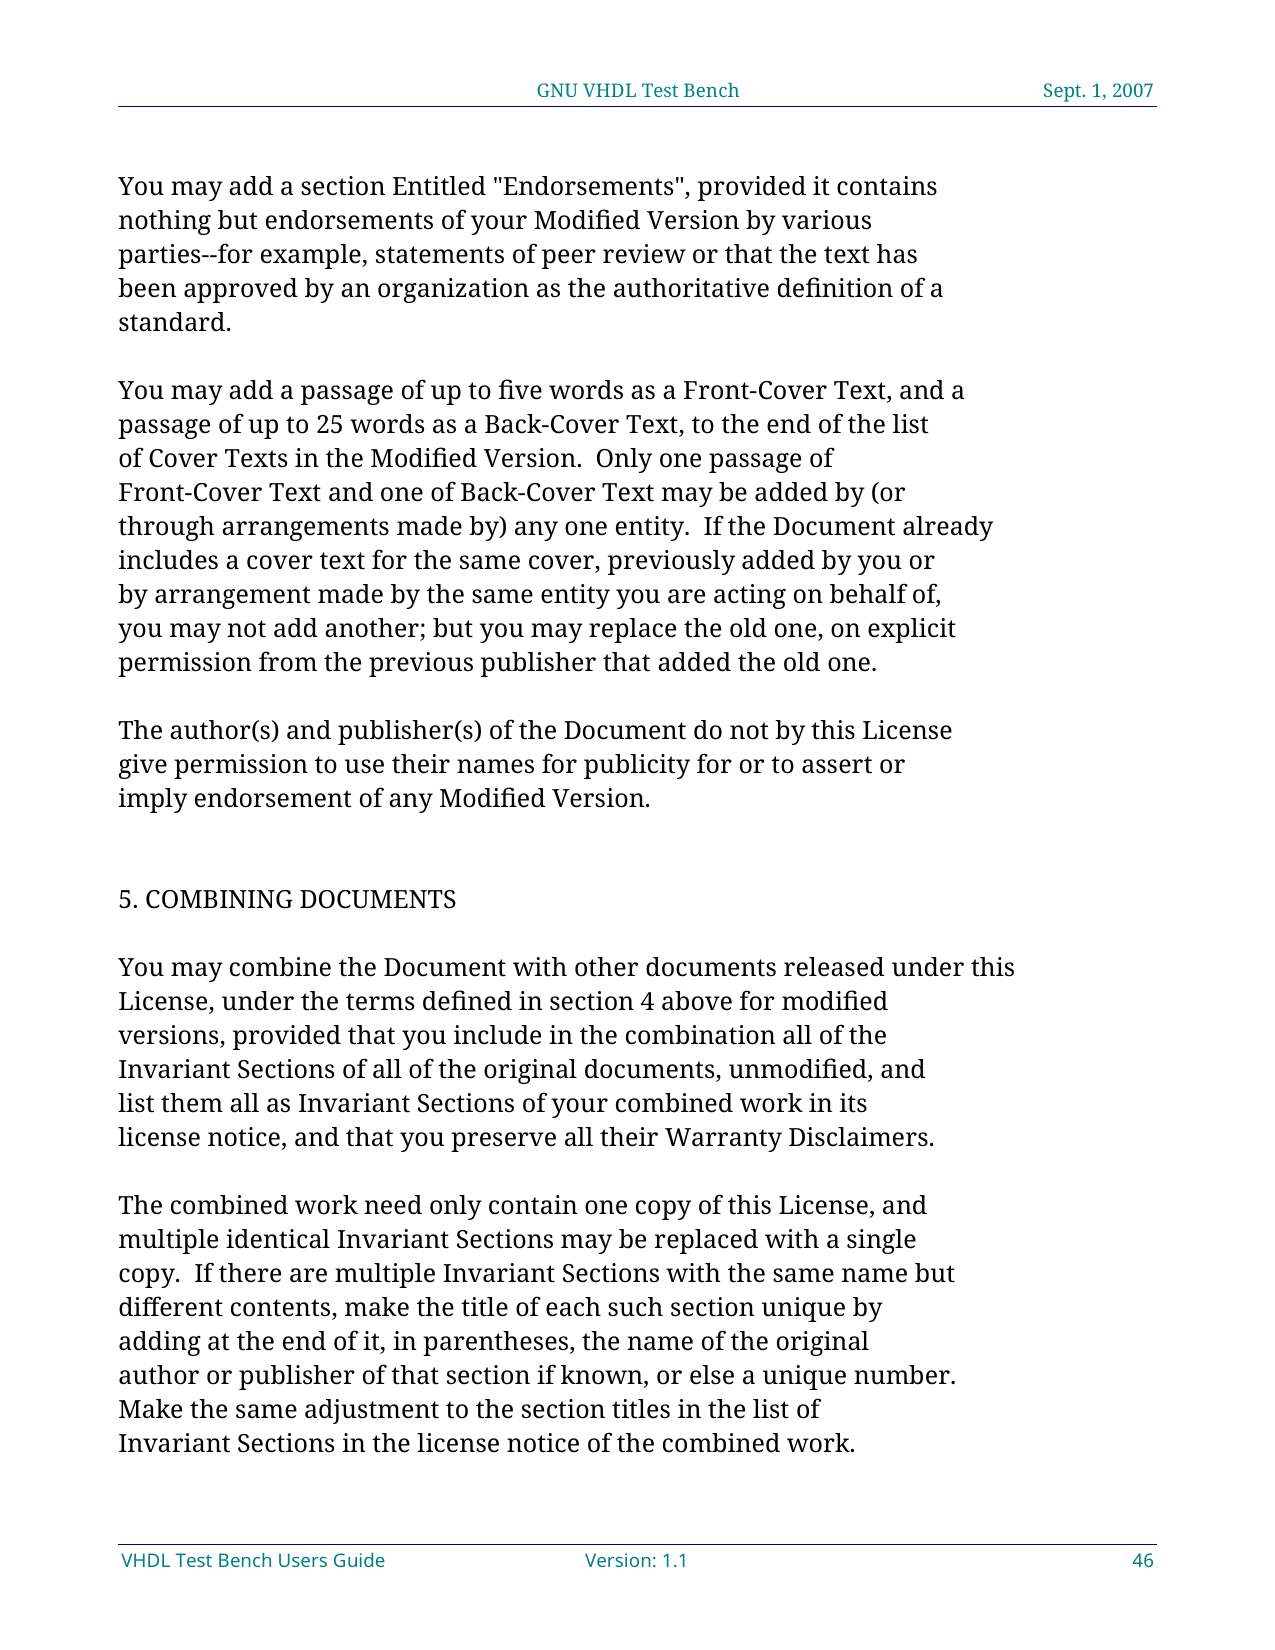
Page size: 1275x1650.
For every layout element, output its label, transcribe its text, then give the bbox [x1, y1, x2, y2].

text includes a cover text for the same cover, previously added by you or [118, 543, 1157, 577]
text you may not add another; but you may replace the old one, on explicit [118, 611, 1157, 645]
text adding at the end of it, in parentheses, the name of the original [118, 1324, 1157, 1358]
text license notice, and that you preserve all their Warranty Disclaimers. [118, 1120, 1157, 1154]
text been approved by an organization as the authoritative definition of a [118, 271, 1157, 305]
text standard. [118, 305, 1157, 339]
text You may combine the Document with other documents released under this [118, 950, 1157, 984]
text different contents, make the title of each such section unique by [118, 1290, 1157, 1324]
text You may add a passage of up to five words as a Front-Cover Text, and a [118, 373, 1157, 407]
text by arrangement made by the same entity you are acting on behalf of, [118, 577, 1157, 611]
text give permission to use their names for publicity for or to assert or [118, 747, 1157, 781]
text imply endorsement of any Modified Version. [118, 781, 1157, 814]
text Make the same adjustment to the section titles in the list of [118, 1392, 1157, 1426]
text License, under the terms defined in section 4 above for modified [118, 984, 1157, 1018]
text copy. If there are multiple Invariant Sections with the same name but [118, 1256, 1157, 1290]
text versions, provided that you include in the combination all of the [118, 1018, 1157, 1052]
text of Cover Texts in the Modified Version. Only one passage of [118, 441, 1157, 475]
text multiple identical Invariant Sections may be replaced with a single [118, 1222, 1157, 1256]
text The combined work need only contain one copy of this License, and [118, 1188, 1157, 1222]
text Invariant Sections of all of the original documents, unmodified, and [118, 1052, 1157, 1086]
text Invariant Sections in the license notice of the combined work. [118, 1426, 1157, 1460]
text Front-Cover Text and one of Back-Cover Text may be added by (or [118, 475, 1157, 509]
text list them all as Invariant Sections of your combined work in its [118, 1086, 1157, 1120]
text parties--for example, statements of peer review or that the text has [118, 237, 1157, 271]
text The author(s) and publisher(s) of the Document do not by this License [118, 713, 1157, 747]
text passage of up to 25 words as a Back-Cover Text, to the end of the list [118, 407, 1157, 441]
text nothing but endorsements of your Modified Version by various [118, 203, 1157, 237]
text You may add a section Entitled "Endorsements", provided it contains [118, 169, 1157, 203]
text permission from the previous publisher that added the old one. [118, 645, 1157, 679]
text author or publisher of that section if known, or else a unique number. [118, 1358, 1157, 1392]
text 5. COMBINING DOCUMENTS [118, 882, 1157, 916]
text through arrangements made by) any one entity. If the Document already [118, 509, 1157, 543]
